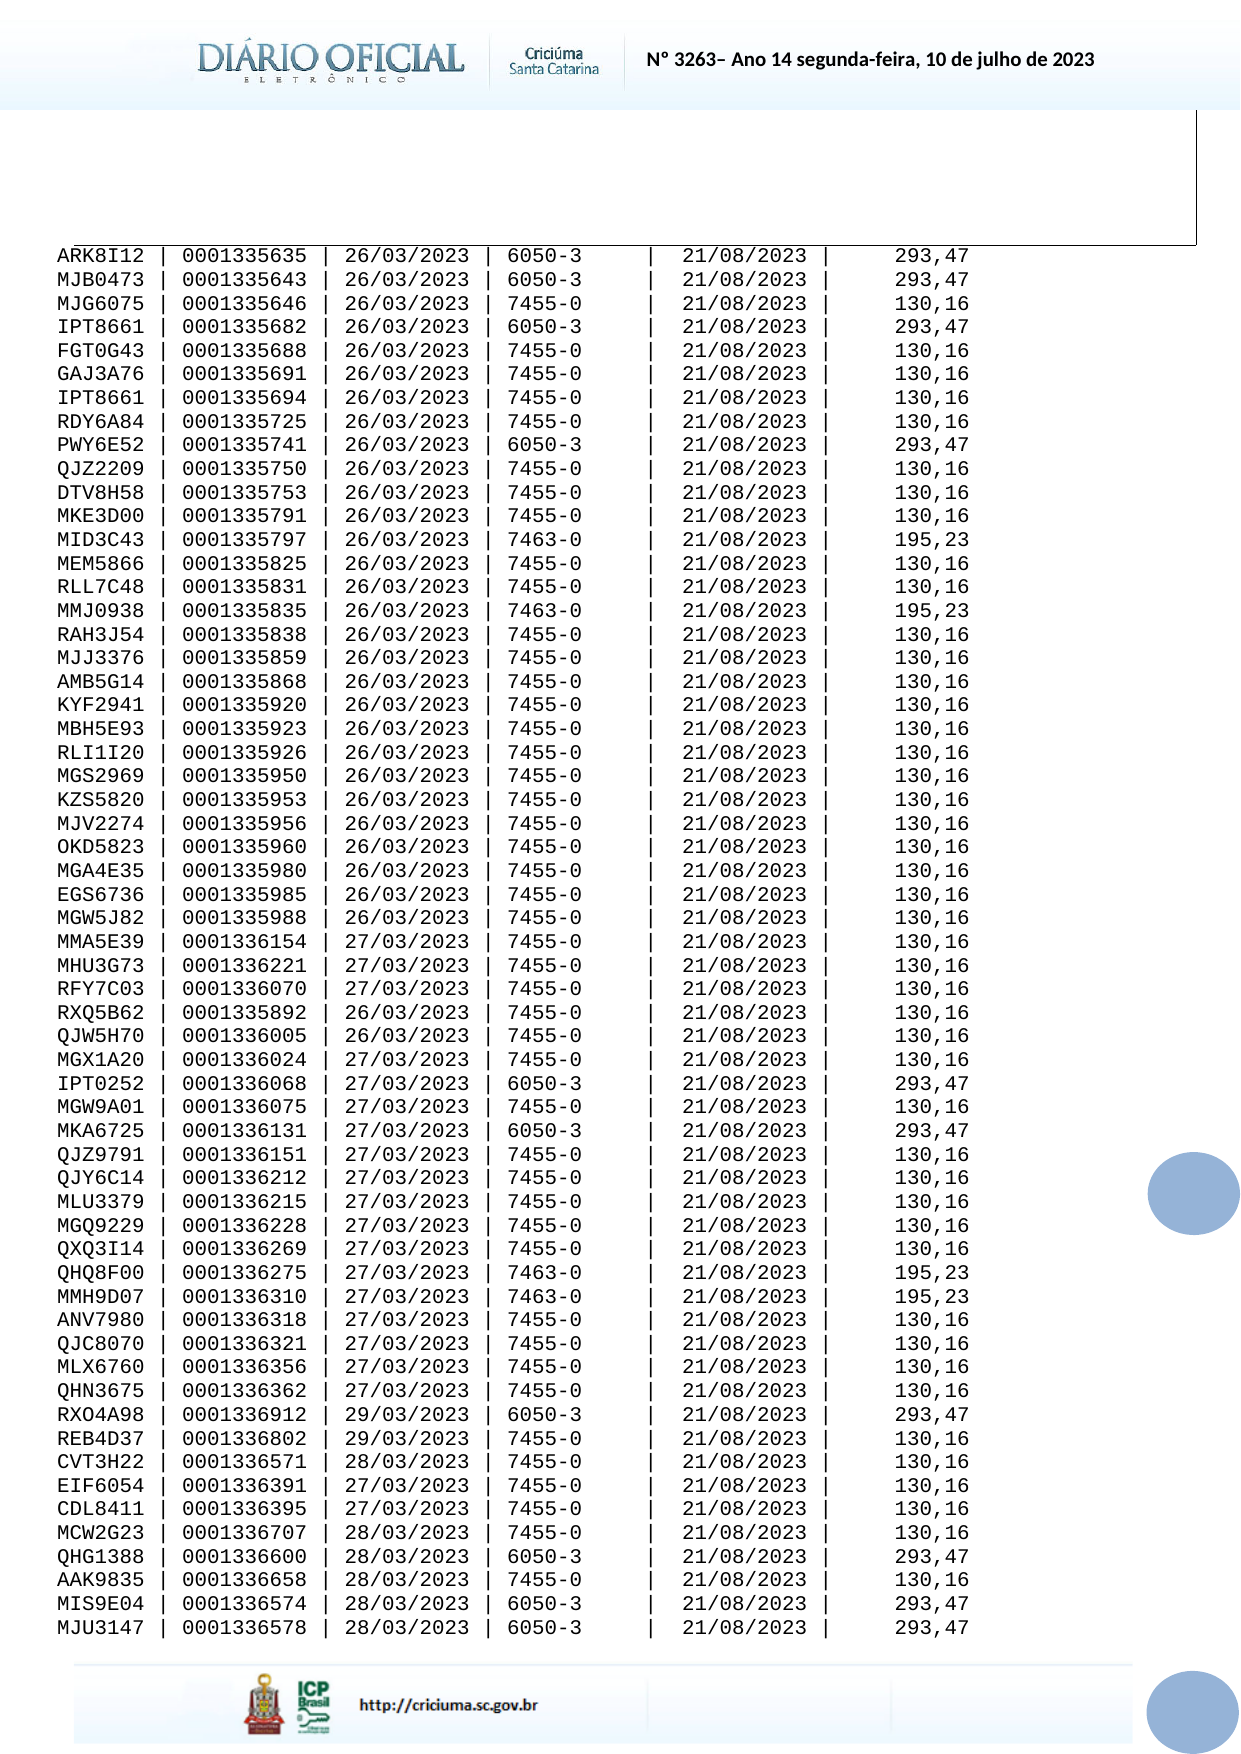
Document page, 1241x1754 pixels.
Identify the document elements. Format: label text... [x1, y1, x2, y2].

text ARK8I12 | 0001335635 | 26/03/2023 | 6050-3 | 21/08/2023 | 293,47 [44, 245, 1196, 269]
text MMJ0938 | 0001335835 | 26/03/2023 | 7463-0 | 21/08/2023 | 195,23 [44, 600, 1196, 623]
text KYF2941 | 0001335920 | 26/03/2023 | 7455-0 | 21/08/2023 | 130,16 [44, 694, 1196, 718]
text MJV2274 | 0001335956 | 26/03/2023 | 7455-0 | 21/08/2023 | 130,16 [44, 813, 1196, 836]
text QJW5H70 | 0001336005 | 26/03/2023 | 7455-0 | 21/08/2023 | 130,16 [44, 1026, 1196, 1049]
text OKD5823 | 0001335960 | 26/03/2023 | 7455-0 | 21/08/2023 | 130,16 [44, 836, 1196, 860]
text MGW9A01 | 0001336075 | 27/03/2023 | 7455-0 | 21/08/2023 | 130,16 [44, 1096, 1196, 1120]
text AAK9835 | 0001336658 | 28/03/2023 | 7455-0 | 21/08/2023 | 130,16 [44, 1569, 1196, 1593]
text QJC8070 | 0001336321 | 27/03/2023 | 7455-0 | 21/08/2023 | 130,16 [44, 1333, 1196, 1357]
text MCW2G23 | 0001336707 | 28/03/2023 | 7455-0 | 21/08/2023 | 130,16 [44, 1522, 1196, 1546]
text MKA6725 | 0001336131 | 27/03/2023 | 6050-3 | 21/08/2023 | 293,47 [44, 1120, 1196, 1144]
text MMH9D07 | 0001336310 | 27/03/2023 | 7463-0 | 21/08/2023 | 195,23 [44, 1286, 1196, 1309]
text MLX6760 | 0001336356 | 27/03/2023 | 7455-0 | 21/08/2023 | 130,16 [44, 1357, 1196, 1380]
text MBH5E93 | 0001335923 | 26/03/2023 | 7455-0 | 21/08/2023 | 130,16 [44, 718, 1196, 742]
text RXO4A98 | 0001336912 | 29/03/2023 | 6050-3 | 21/08/2023 | 293,47 [44, 1404, 1196, 1427]
text MJG6075 | 0001335646 | 26/03/2023 | 7455-0 | 21/08/2023 | 130,16 [44, 292, 1196, 316]
text ANV7980 | 0001336318 | 27/03/2023 | 7455-0 | 21/08/2023 | 130,16 [44, 1309, 1196, 1333]
text QHN3675 | 0001336362 | 27/03/2023 | 7455-0 | 21/08/2023 | 130,16 [44, 1380, 1196, 1404]
text FGT0G43 | 0001335688 | 26/03/2023 | 7455-0 | 21/08/2023 | 130,16 [44, 340, 1196, 363]
text RAH3J54 | 0001335838 | 26/03/2023 | 7455-0 | 21/08/2023 | 130,16 [44, 623, 1196, 647]
text AMB5G14 | 0001335868 | 26/03/2023 | 7455-0 | 21/08/2023 | 130,16 [44, 671, 1196, 694]
text MJU3147 | 0001336578 | 28/03/2023 | 6050-3 | 21/08/2023 | 293,47 [44, 1617, 1196, 1640]
text MGA4E35 | 0001335980 | 26/03/2023 | 7455-0 | 21/08/2023 | 130,16 [44, 860, 1196, 884]
text QJZ9791 | 0001336151 | 27/03/2023 | 7455-0 | 21/08/2023 | 130,16 [44, 1144, 1196, 1167]
text RFY7C03 | 0001336070 | 27/03/2023 | 7455-0 | 21/08/2023 | 130,16 [44, 978, 1196, 1002]
text CDL8411 | 0001336395 | 27/03/2023 | 7455-0 | 21/08/2023 | 130,16 [44, 1498, 1196, 1522]
text QXQ3I14 | 0001336269 | 27/03/2023 | 7455-0 | 21/08/2023 | 130,16 [44, 1238, 1196, 1262]
text QJZ2209 | 0001335750 | 26/03/2023 | 7455-0 | 21/08/2023 | 130,16 [44, 458, 1196, 482]
text REB4D37 | 0001336802 | 29/03/2023 | 7455-0 | 21/08/2023 | 130,16 [44, 1427, 1196, 1451]
text MGS2969 | 0001335950 | 26/03/2023 | 7455-0 | 21/08/2023 | 130,16 [44, 765, 1196, 789]
text CVT3H22 | 0001336571 | 28/03/2023 | 7455-0 | 21/08/2023 | 130,16 [44, 1451, 1196, 1475]
text IPT0252 | 0001336068 | 27/03/2023 | 6050-3 | 21/08/2023 | 293,47 [44, 1073, 1196, 1096]
text IPT8661 | 0001335694 | 26/03/2023 | 7455-0 | 21/08/2023 | 130,16 [44, 387, 1196, 411]
text MIS9E04 | 0001336574 | 28/03/2023 | 6050-3 | 21/08/2023 | 293,47 [44, 1593, 1196, 1617]
text RXQ5B62 | 0001335892 | 26/03/2023 | 7455-0 | 21/08/2023 | 130,16 [44, 1002, 1196, 1026]
text PWY6E52 | 0001335741 | 26/03/2023 | 6050-3 | 21/08/2023 | 293,47 [44, 434, 1196, 458]
text GAJ3A76 | 0001335691 | 26/03/2023 | 7455-0 | 21/08/2023 | 130,16 [44, 363, 1196, 387]
text MGX1A20 | 0001336024 | 27/03/2023 | 7455-0 | 21/08/2023 | 130,16 [44, 1049, 1196, 1073]
text MHU3G73 | 0001336221 | 27/03/2023 | 7455-0 | 21/08/2023 | 130,16 [44, 954, 1196, 978]
text QJY6C14 | 0001336212 | 27/03/2023 | 7455-0 | 21/08/2023 | 130,16 [44, 1167, 1157, 1191]
text IPT8661 | 0001335682 | 26/03/2023 | 6050-3 | 21/08/2023 | 293,47 [44, 316, 1196, 340]
text MKE3D00 | 0001335791 | 26/03/2023 | 7455-0 | 21/08/2023 | 130,16 [44, 505, 1196, 529]
text EIF6054 | 0001336391 | 27/03/2023 | 7455-0 | 21/08/2023 | 130,16 [44, 1475, 1196, 1498]
text QHQ8F00 | 0001336275 | 27/03/2023 | 7463-0 | 21/08/2023 | 195,23 [44, 1262, 1196, 1286]
text MID3C43 | 0001335797 | 26/03/2023 | 7463-0 | 21/08/2023 | 195,23 [44, 529, 1196, 553]
text MJB0473 | 0001335643 | 26/03/2023 | 6050-3 | 21/08/2023 | 293,47 [44, 269, 1196, 292]
text EGS6736 | 0001335985 | 26/03/2023 | 7455-0 | 21/08/2023 | 130,16 [44, 884, 1196, 907]
text DTV8H58 | 0001335753 | 26/03/2023 | 7455-0 | 21/08/2023 | 130,16 [44, 482, 1196, 505]
text MEM5866 | 0001335825 | 26/03/2023 | 7455-0 | 21/08/2023 | 130,16 [44, 553, 1196, 576]
text QHG1388 | 0001336600 | 28/03/2023 | 6050-3 | 21/08/2023 | 293,47 [44, 1546, 1196, 1569]
text RDY6A84 | 0001335725 | 26/03/2023 | 7455-0 | 21/08/2023 | 130,16 [44, 411, 1196, 434]
text MLU3379 | 0001336215 | 27/03/2023 | 7455-0 | 21/08/2023 | 130,16 [44, 1191, 1153, 1215]
text MGQ9229 | 0001336228 | 27/03/2023 | 7455-0 | 21/08/2023 | 130,16 [44, 1215, 1196, 1238]
text MGW5J82 | 0001335988 | 26/03/2023 | 7455-0 | 21/08/2023 | 130,16 [44, 907, 1196, 931]
text MMA5E39 | 0001336154 | 27/03/2023 | 7455-0 | 21/08/2023 | 130,16 [44, 931, 1196, 954]
text RLL7C48 | 0001335831 | 26/03/2023 | 7455-0 | 21/08/2023 | 130,16 [44, 576, 1196, 600]
text KZS5820 | 0001335953 | 26/03/2023 | 7455-0 | 21/08/2023 | 130,16 [44, 789, 1196, 813]
text RLI1I20 | 0001335926 | 26/03/2023 | 7455-0 | 21/08/2023 | 130,16 [44, 742, 1196, 765]
text MJJ3376 | 0001335859 | 26/03/2023 | 7455-0 | 21/08/2023 | 130,16 [44, 647, 1196, 671]
